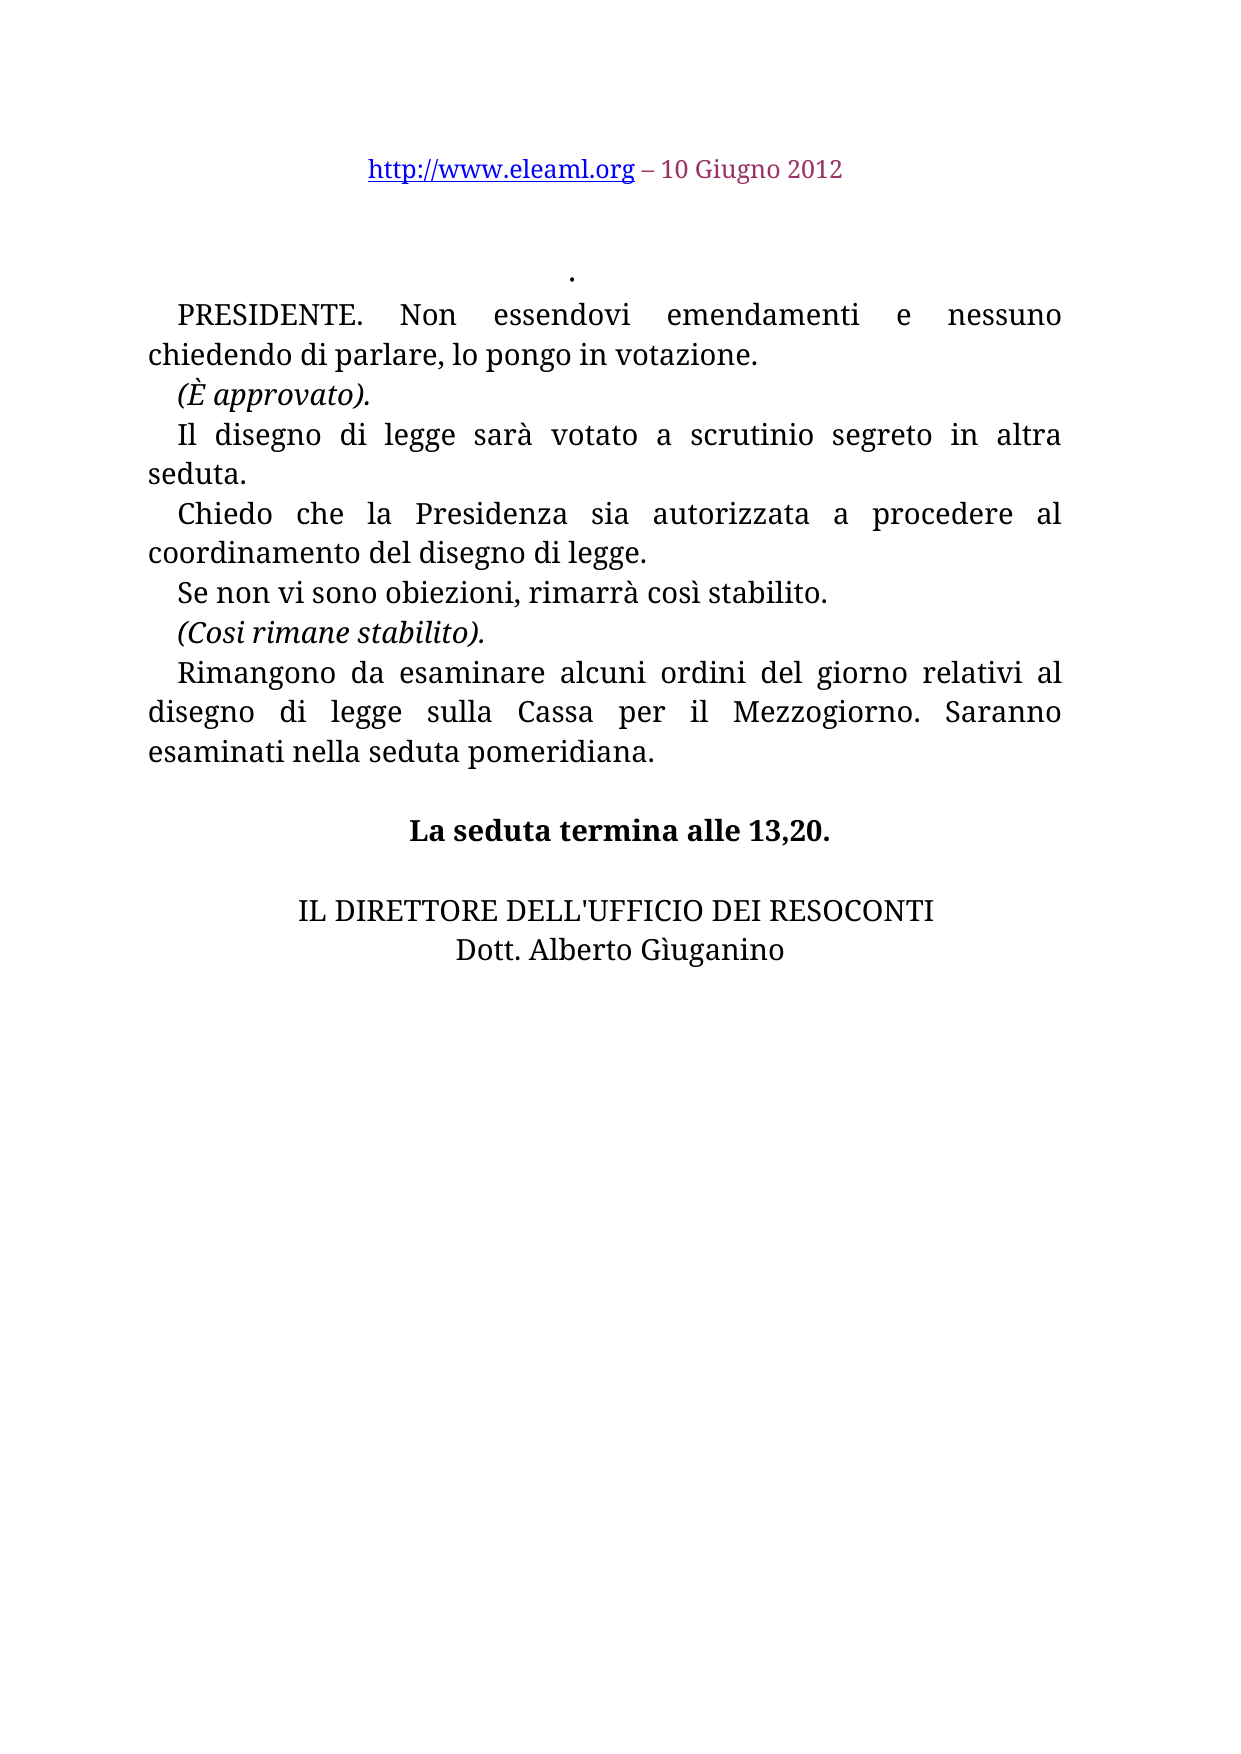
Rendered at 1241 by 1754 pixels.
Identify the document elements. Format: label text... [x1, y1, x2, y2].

text (Cosi rimane stabilito). [148, 612, 1063, 652]
text (È approvato). [148, 374, 1063, 414]
text Dott. Alberto Gìuganino [148, 930, 1063, 969]
text La seduta termina alle 13,20. [148, 811, 1063, 850]
text PRESIDENTE. Non essendovi emendamenti e nessuno chiedendo di parlare, lo pongo in votazione. [148, 295, 1063, 374]
text IL DIRETTORE DELL'UFFICIO DEI RESOCONTI [148, 890, 1063, 930]
text Se non vi sono obiezioni, rimarrà così stabilito. [148, 572, 1063, 612]
text Rimangono da esaminare alcuni ordini del giorno relativi al disegno di legge sulla Cassa per il Mezzogiorno. Saranno esaminati nella seduta pomeridiana. [148, 652, 1063, 771]
text Il disegno di legge sarà votato a scrutinio segreto in altra seduta. [148, 414, 1063, 493]
text Chiedo che la Presidenza sia autorizzata a procedere al coordinamento del disegno di legge. [148, 493, 1063, 572]
